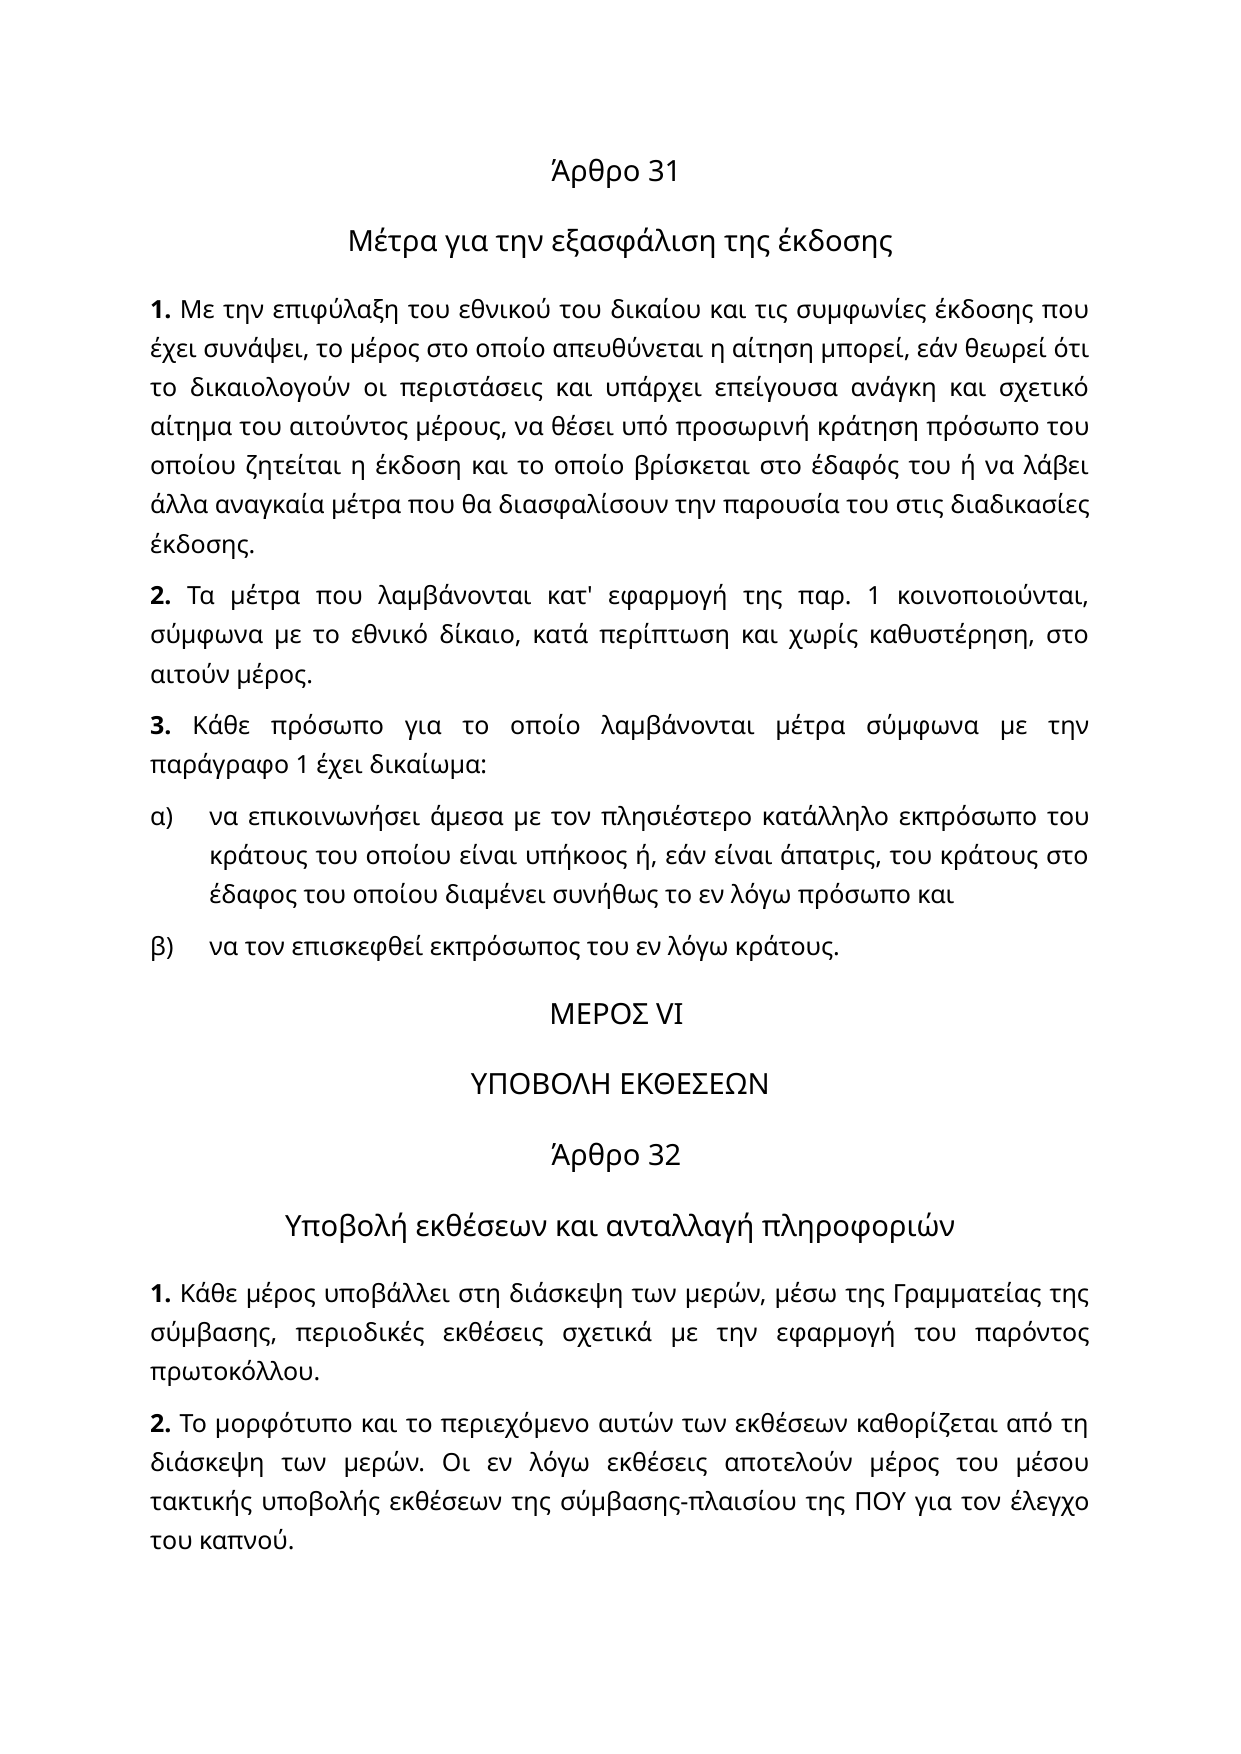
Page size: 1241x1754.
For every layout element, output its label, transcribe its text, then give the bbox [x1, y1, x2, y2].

subtitle ΜΕΡΟΣ VI [150, 993, 1090, 1033]
text 2. Τα μέτρα που λαμβάνονται κατ' εφαρμογή της παρ. 1 κοινοποιούνται, σύμφωνα με το εθνικό δίκαιο, κατά περίπτωση και χωρίς καθυστέρηση, στο αιτούν μέρος. [150, 578, 1090, 690]
text 3. Κάθε πρόσωπο για το οποίο λαμβάνονται μέτρα σύμφωνα με την παράγραφο 1 έχει δικαίωμα: [150, 708, 1090, 781]
subtitle Άρθρο 32 [150, 1134, 1090, 1174]
list α) να επικοινωνήσει άμεσα με τον πλησιέστερο κατάλληλο εκπρόσωπο του κράτους του οποίου είναι υπήκοος ή, εάν είναι άπατρις, του κράτους στο έδαφος του οποίου διαμένει συνήθως το εν λόγω πρόσωπο και [150, 799, 1090, 911]
subtitle Άρθρο 31 [150, 150, 1090, 190]
subtitle Υποβολή εκθέσεων και ανταλλαγή πληροφοριών [150, 1205, 1090, 1244]
subtitle ΥΠΟΒΟΛΗ ΕΚΘΕΣΕΩΝ [150, 1063, 1090, 1103]
list β) να τον επισκεφθεί εκπρόσωπος του εν λόγω κράτους. [150, 929, 1090, 963]
text 2. Το μορφότυπο και το περιεχόμενο αυτών των εκθέσεων καθορίζεται από τη διάσκεψη των μερών. Οι εν λόγω εκθέσεις αποτελούν μέρος του μέσου τακτικής υποβολής εκθέσεων της σύμβασης-πλαισίου της ΠΟΥ για τον έλεγχο του καπνού. [150, 1405, 1090, 1557]
text 1. Κάθε μέρος υποβάλλει στη διάσκεψη των μερών, μέσω της Γραμματείας της σύμβασης, περιοδικές εκθέσεις σχετικά με την εφαρμογή του παρόντος πρωτοκόλλου. [150, 1275, 1090, 1388]
text 1. Με την επιφύλαξη του εθνικού του δικαίου και τις συμφωνίες έκδοσης που έχει συνάψει, το μέρος στο οποίο απευθύνεται η αίτηση μπορεί, εάν θεωρεί ότι το δικαιολογούν οι περιστάσεις και υπάρχει επείγουσα ανάγκη και σχετικό αίτημα του αιτούντος μέρους, να θέσει υπό προσωρινή κράτηση πρόσωπο του οποίου ζητείται η έκδοση και το οποίο βρίσκεται στο έδαφός του ή να λάβει άλλα αναγκαία μέτρα που θα διασφαλίσουν την παρουσία του στις διαδικασίες έκδοσης. [150, 291, 1090, 560]
subtitle Μέτρα για την εξασφάλιση της έκδοσης [150, 221, 1090, 260]
